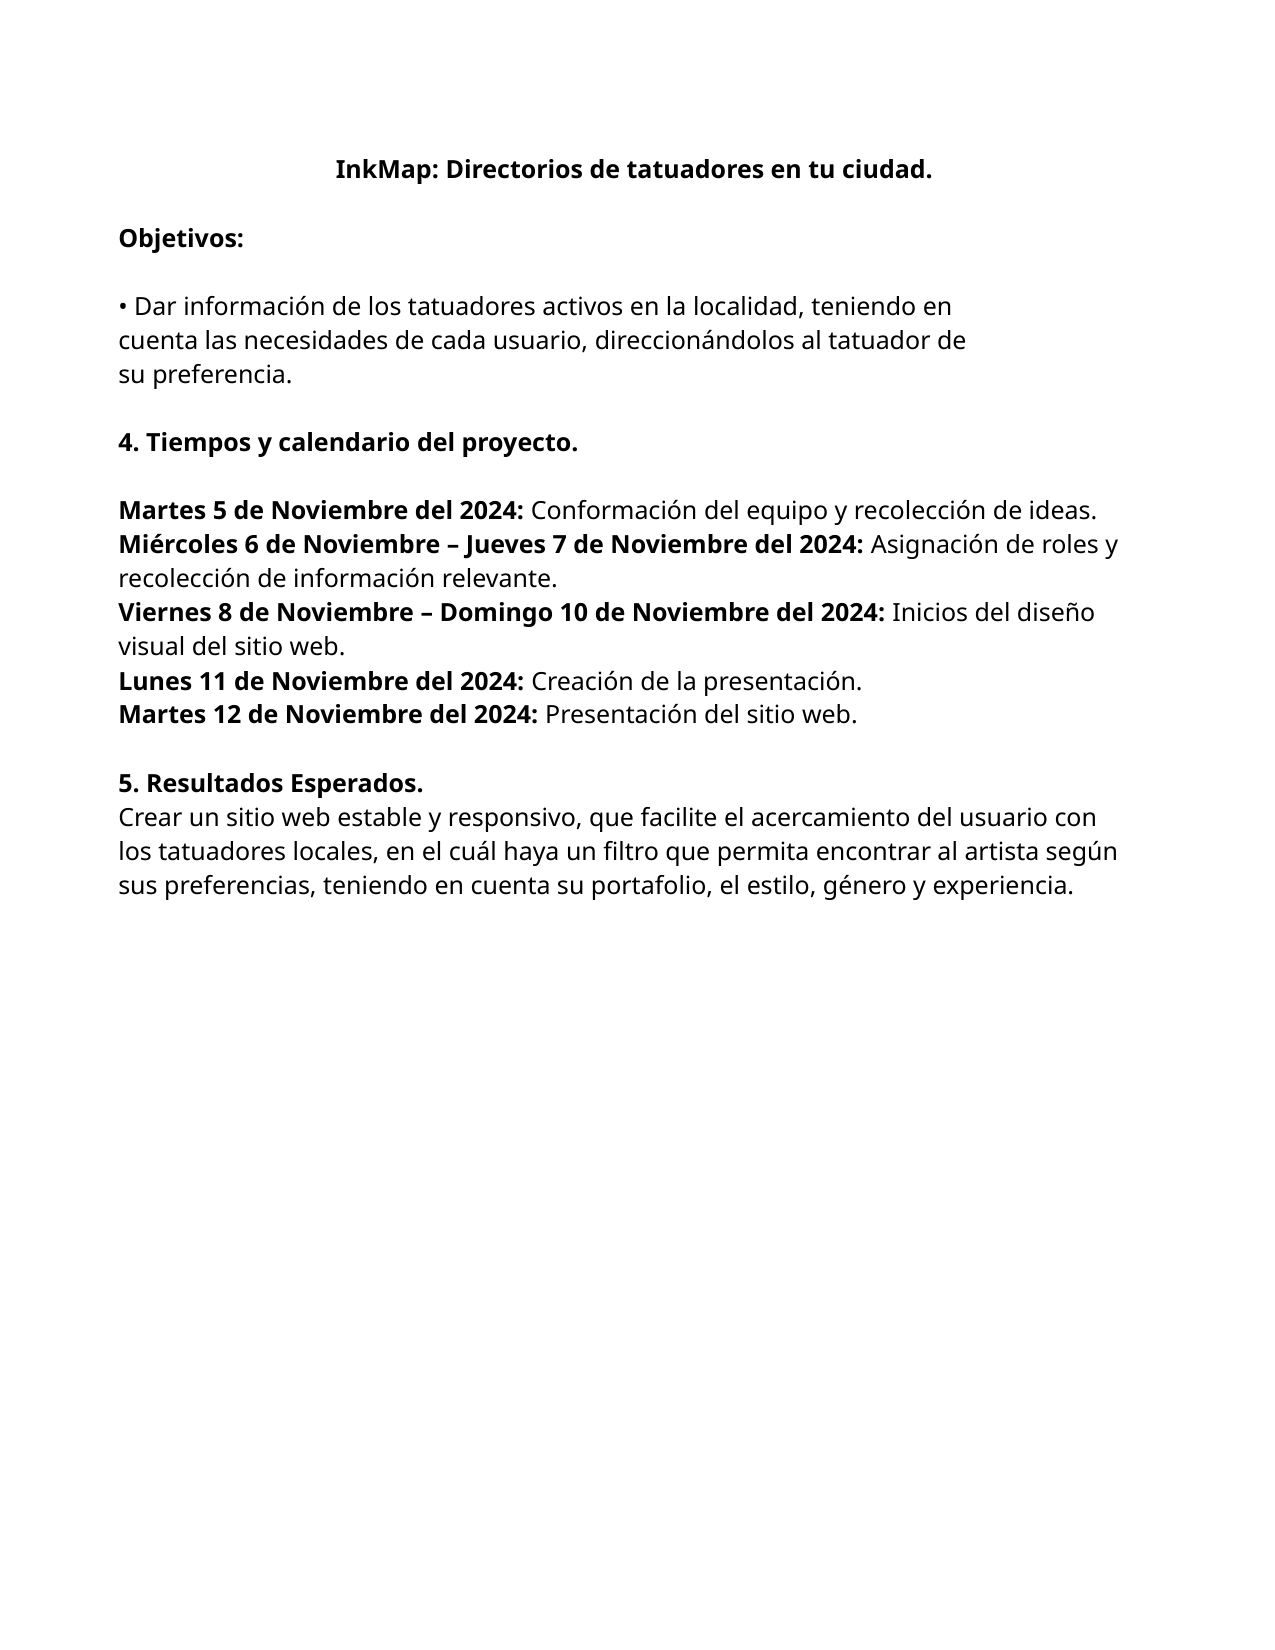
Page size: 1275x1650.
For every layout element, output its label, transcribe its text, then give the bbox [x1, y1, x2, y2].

text • Dar información de los tatuadores activos en la localidad, teniendo en [118, 288, 1157, 322]
text 5. Resultados Esperados. [118, 765, 1157, 799]
text sus preferencias, teniendo en cuenta su portafolio, el estilo, género y experiencia. [118, 867, 1157, 902]
text recolección de información relevante. [118, 561, 1157, 595]
text visual del sitio web. [118, 629, 1157, 663]
text 4. Tiempos y calendario del proyecto. [118, 425, 1157, 459]
text Lunes 11 de Noviembre del 2024: Creación de la presentación. [118, 663, 1157, 697]
text InkMap: Directorios de tatuadores en tu ciudad. [118, 152, 1157, 186]
text Objetivos: [118, 220, 1157, 254]
text su preferencia. [118, 357, 1157, 391]
text cuenta las necesidades de cada usuario, direccionándolos al tatuador de [118, 322, 1157, 357]
text los tatuadores locales, en el cuál haya un filtro que permita encontrar al artista según [118, 833, 1157, 867]
text Crear un sitio web estable y responsivo, que facilite el acercamiento del usuario con [118, 799, 1157, 833]
text Miércoles 6 de Noviembre – Jueves 7 de Noviembre del 2024: Asignación de roles y [118, 527, 1157, 561]
text Martes 12 de Noviembre del 2024: Presentación del sitio web. [118, 697, 1157, 731]
text Viernes 8 de Noviembre – Domingo 10 de Noviembre del 2024: Inicios del diseño [118, 595, 1157, 629]
text Martes 5 de Noviembre del 2024: Conformación del equipo y recolección de ideas. [118, 493, 1157, 527]
